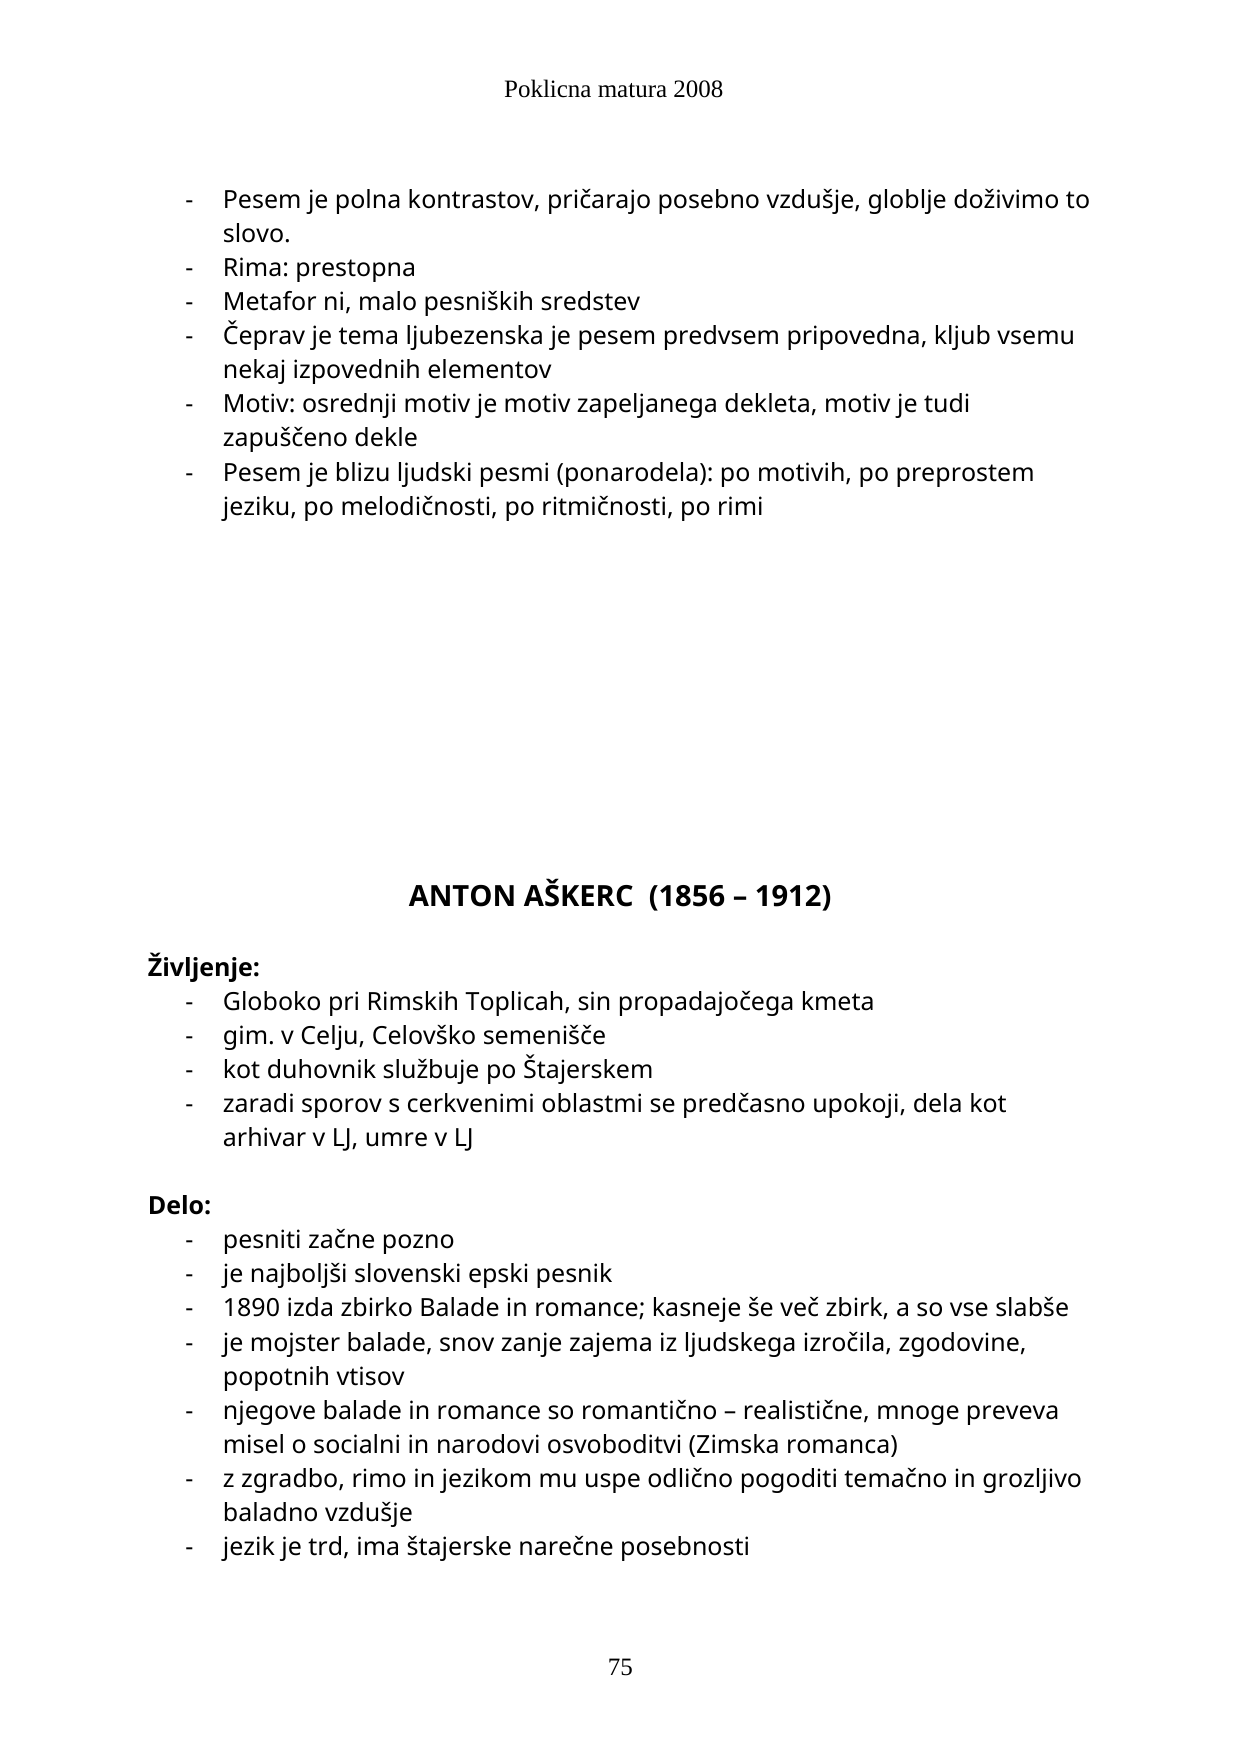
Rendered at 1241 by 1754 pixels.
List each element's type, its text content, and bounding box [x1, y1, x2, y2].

text ANTON AŠKERC (1856 – 1912) [148, 876, 1093, 915]
list z zgradbo, rimo in jezikom mu uspe odlično pogoditi temačno in grozljivo baladno vzdušje [185, 1460, 1093, 1528]
list Pesem je blizu ljudski pesmi (ponarodela): po motivih, po preprostem jeziku, po melodičnosti, po ritmičnosti, po rimi [185, 454, 1093, 522]
list je najboljši slovenski epski pesnik [185, 1256, 1093, 1290]
list pesniti začne pozno [185, 1222, 1093, 1256]
list je mojster balade, snov zanje zajema iz ljudskega izročila, zgodovine, popotnih vtisov [185, 1324, 1093, 1392]
list zaradi sporov s cerkvenimi oblastmi se predčasno upokoji, dela kot arhivar v LJ, umre v LJ [185, 1086, 1093, 1154]
list Globoko pri Rimskih Toplicah, sin propadajočega kmeta [185, 983, 1093, 1018]
list kot duhovnik službuje po Štajerskem [185, 1052, 1093, 1086]
list Motiv: osrednji motiv je motiv zapeljanega dekleta, motiv je tudi zapuščeno dekle [185, 386, 1093, 454]
list Čeprav je tema ljubezenska je pesem predvsem pripovedna, kljub vsemu nekaj izpovednih elementov [185, 318, 1093, 386]
list njegove balade in romance so romantično – realistične, mnoge preveva misel o socialni in narodovi osvoboditvi (Zimska romanca) [185, 1392, 1093, 1460]
list jezik je trd, ima štajerske narečne posebnosti [185, 1528, 1093, 1563]
text Delo: [148, 1188, 1093, 1222]
list 1890 izda zbirko Balade in romance; kasneje še več zbirk, a so vse slabše [185, 1290, 1093, 1324]
list gim. v Celju, Celovško semenišče [185, 1018, 1093, 1052]
text Življenje: [148, 949, 1093, 983]
list Pesem je polna kontrastov, pričarajo posebno vzdušje, globlje doživimo to slovo. [185, 182, 1093, 250]
list Metafor ni, malo pesniških sredstev [185, 284, 1093, 318]
list Rima: prestopna [185, 250, 1093, 284]
